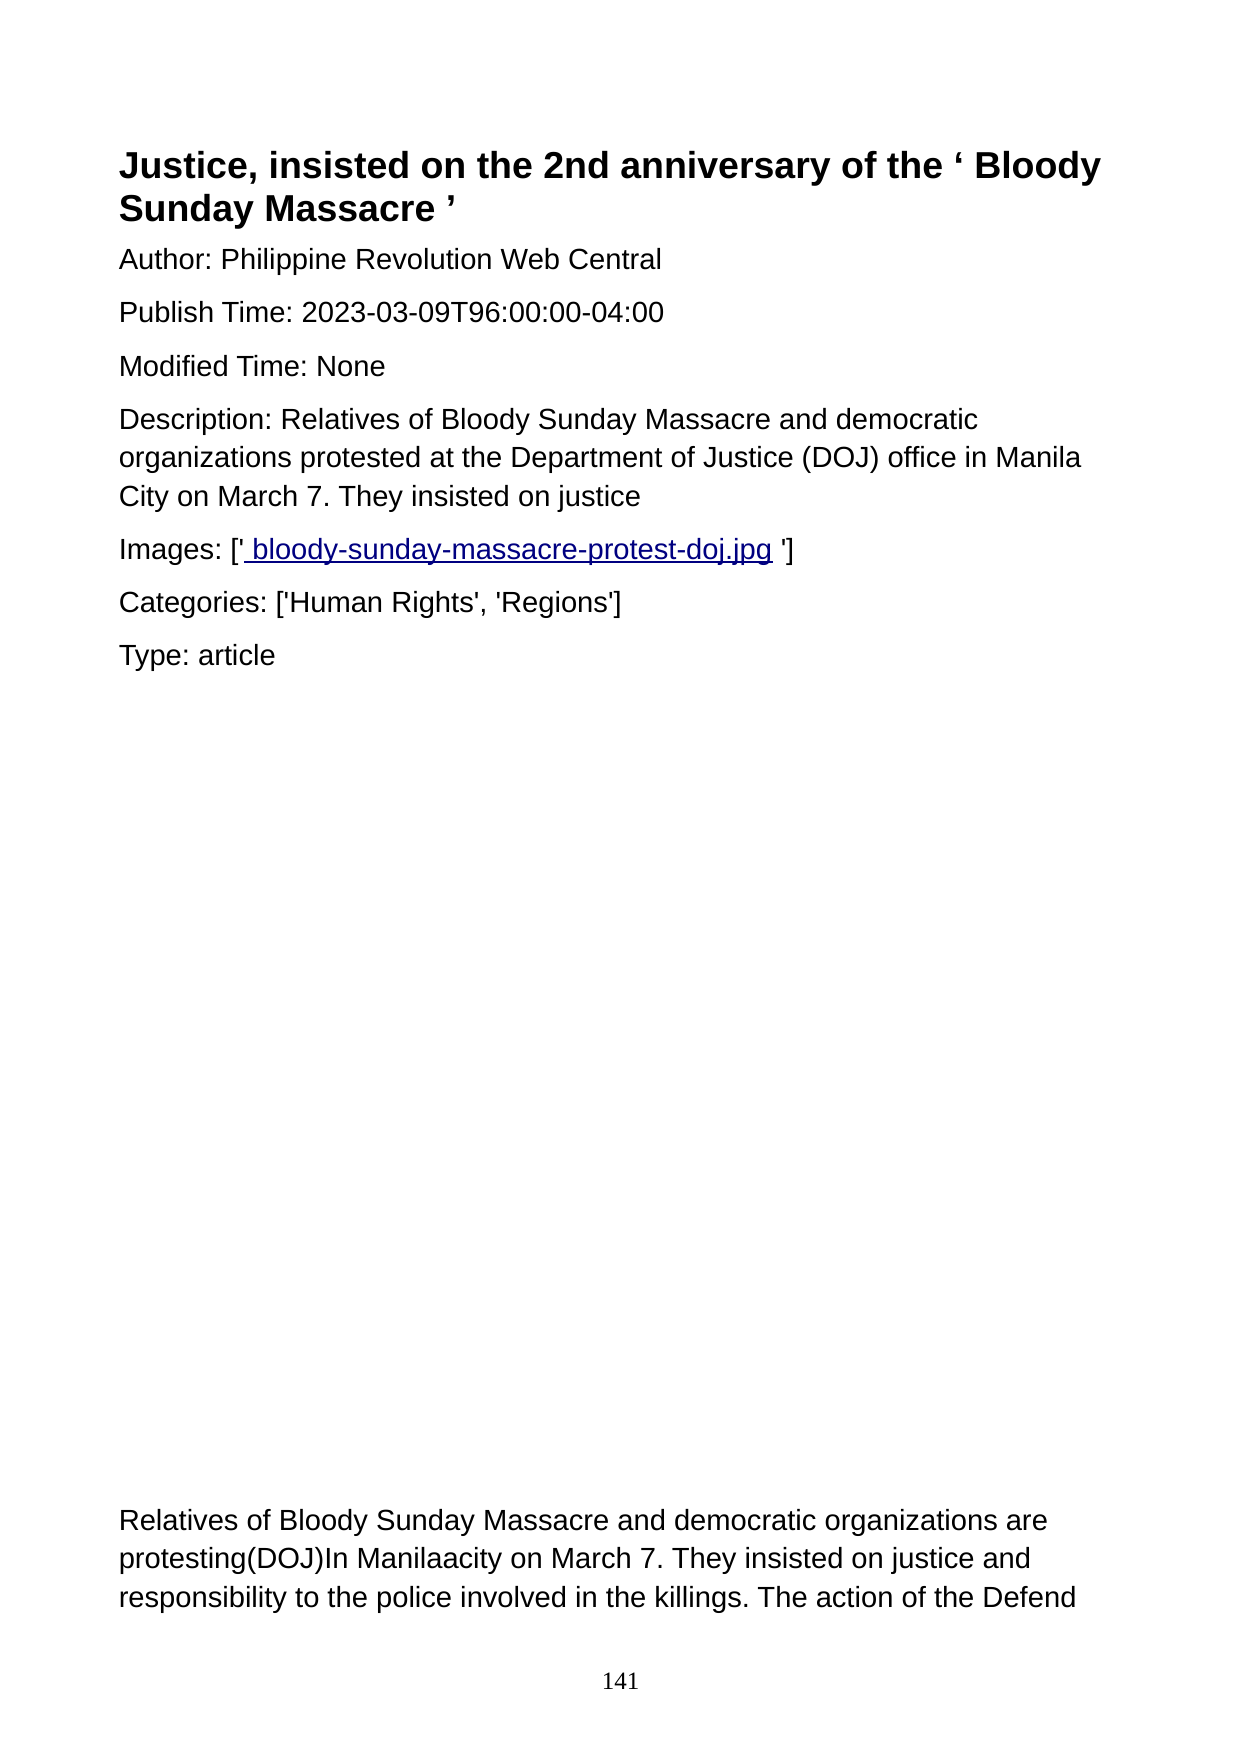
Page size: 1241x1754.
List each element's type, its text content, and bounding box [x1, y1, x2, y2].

text Publish Time: 2023-03-09T96:00:00-04:00 [118, 295, 1122, 329]
subtitle Justice, insisted on the 2nd anniversary of the ‘ Bloody Sunday Massacre ’ [118, 143, 1122, 230]
text Categories: ['Human Rights', 'Regions'] [118, 585, 1122, 618]
text Author: Philippine Revolution Web Central [118, 242, 1122, 276]
text Modified Time: None [118, 348, 1122, 382]
text Description: Relatives of Bloody Sunday Massacre and democratic organizations protested at the Department of Justice (DOJ) office in Manila City on March 7. They insisted on justice [118, 402, 1122, 512]
text Images: [' bloody-sunday-massacre-protest-doj.jpg '] [118, 532, 1122, 565]
text Type: article [118, 638, 1122, 672]
text Relatives of Bloody Sunday Massacre and democratic organizations are protesting(DOJ)In Manilaacity on March 7. They insisted on justice and responsibility to the police involved in the killings. The action of the Defend [118, 691, 1122, 1613]
